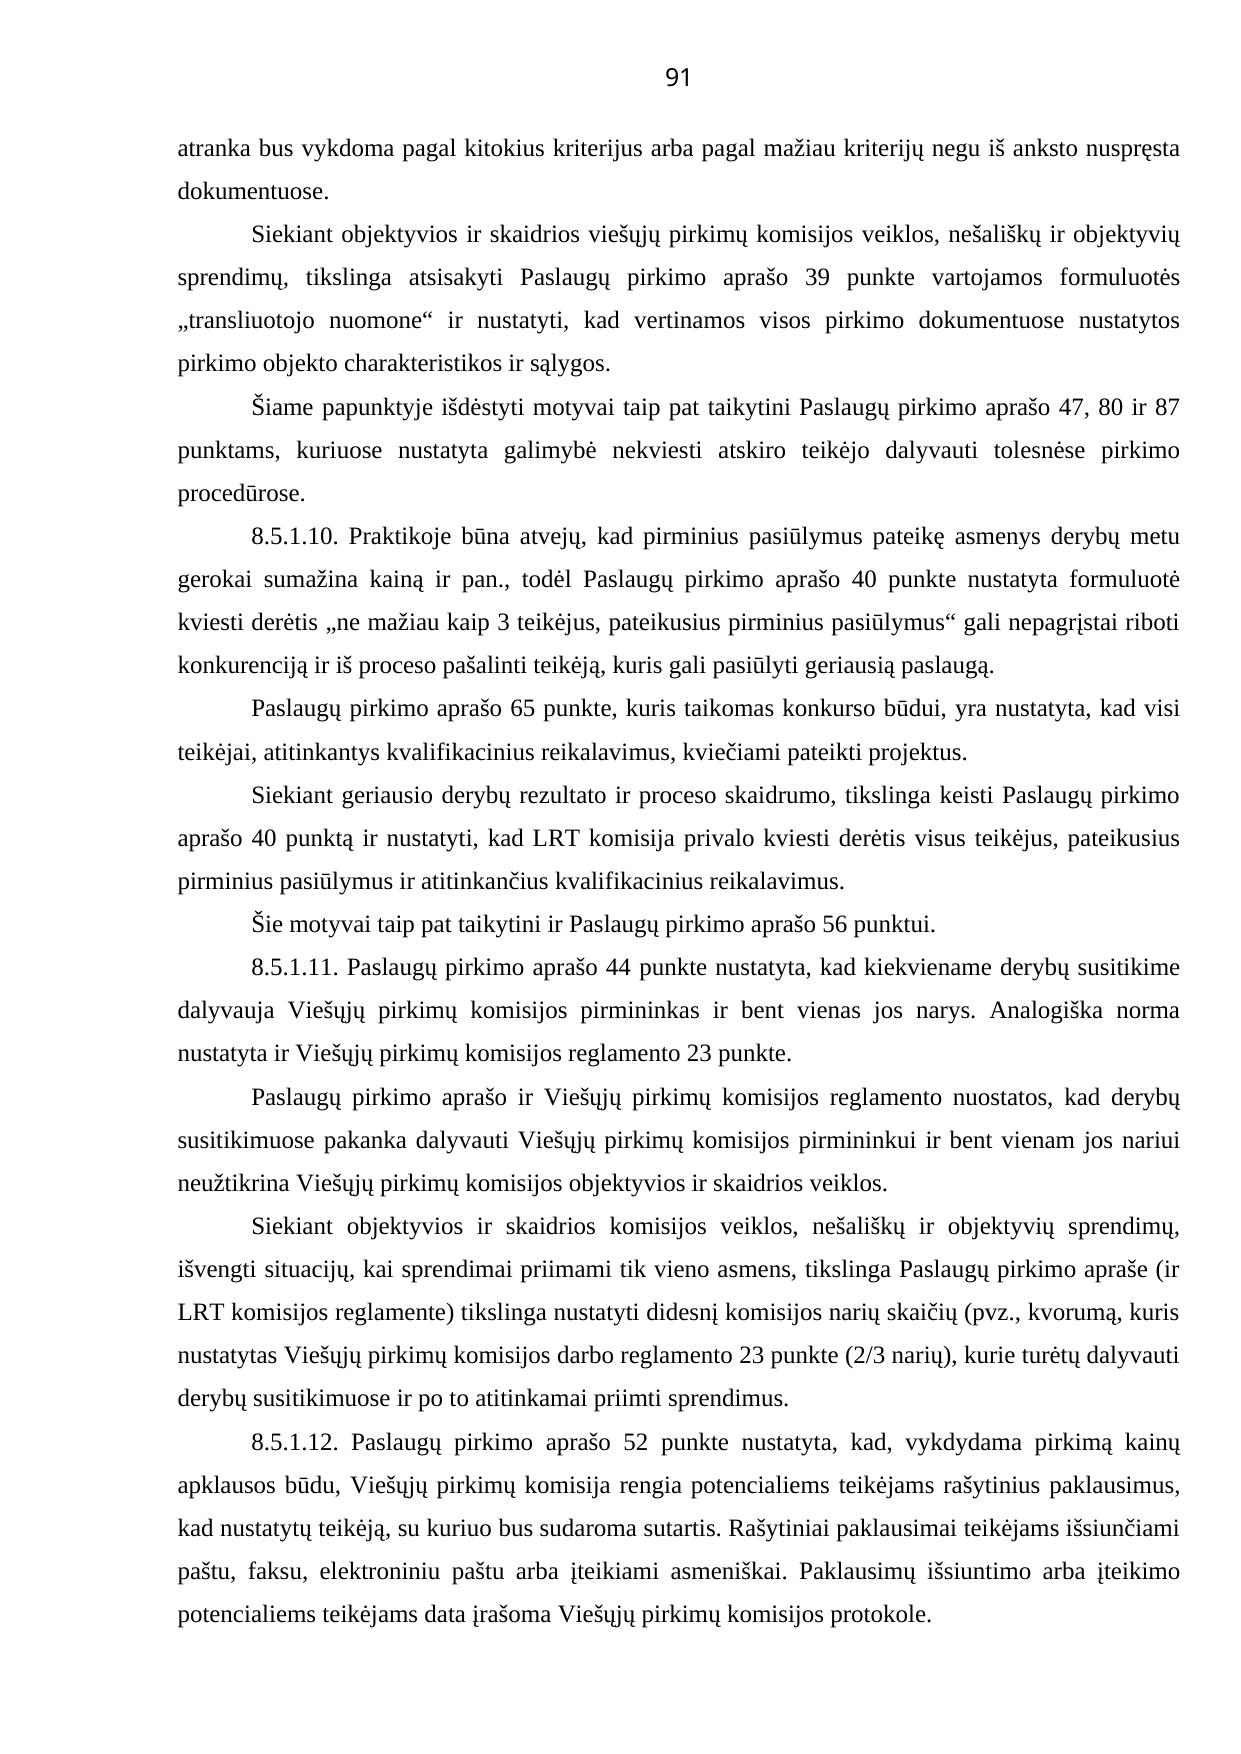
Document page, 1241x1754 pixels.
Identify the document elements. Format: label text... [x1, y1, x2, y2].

text atranka bus vykdoma pagal kitokius kriterijus arba pagal mažiau kriterijų negu iš anksto nuspręsta dokumentuose. [177, 133, 1181, 205]
text Šiame papunktyje išdėstyti motyvai taip pat taikytini Paslaugų pirkimo aprašo 47, 80 ir 87 punktams, kuriuose nustatyta galimybė nekviesti atskiro teikėjo dalyvauti tolesnėse pirkimo procedūrose. [177, 392, 1181, 507]
text 8.5.1.12. Paslaugų pirkimo aprašo 52 punkte nustatyta, kad, vykdydama pirkimą kainų apklausos būdu, Viešųjų pirkimų komisija rengia potencialiems teikėjams rašytinius paklausimus, kad nustatytų teikėją, su kuriuo bus sudaroma sutartis. Rašytiniai paklausimai teikėjams išsiunčiami paštu, faksu, elektroniniu paštu arba įteikiami asmeniškai. Paklausimų išsiuntimo arba įteikimo potencialiems teikėjams data įrašoma Viešųjų pirkimų komisijos protokole. [177, 1427, 1181, 1628]
text Siekiant objektyvios ir skaidrios komisijos veiklos, nešališkų ir objektyvių sprendimų, išvengti situacijų, kai sprendimai priimami tik vieno asmens, tikslinga Paslaugų pirkimo apraše (ir LRT komisijos reglamente) tikslinga nustatyti didesnį komisijos narių skaičių (pvz., kvorumą, kuris nustatytas Viešųjų pirkimų komisijos darbo reglamento 23 punkte (2/3 narių), kurie turėtų dalyvauti derybų susitikimuose ir po to atitinkamai priimti sprendimus. [177, 1211, 1181, 1412]
text Paslaugų pirkimo aprašo 65 punkte, kuris taikomas konkurso būdui, yra nustatyta, kad visi teikėjai, atitinkantys kvalifikacinius reikalavimus, kviečiami pateikti projektus. [177, 693, 1181, 765]
text 8.5.1.10. Praktikoje būna atvejų, kad pirminius pasiūlymus pateikę asmenys derybų metu gerokai sumažina kainą ir pan., todėl Paslaugų pirkimo aprašo 40 punkte nustatyta formuluotė kviesti derėtis „ne mažiau kaip 3 teikėjus, pateikusius pirminius pasiūlymus“ gali nepagrįstai riboti konkurenciją ir iš proceso pašalinti teikėją, kuris gali pasiūlyti geriausią paslaugą. [177, 521, 1181, 679]
text 8.5.1.11. Paslaugų pirkimo aprašo 44 punkte nustatyta, kad kiekviename derybų susitikime dalyvauja Viešųjų pirkimų komisijos pirmininkas ir bent vienas jos narys. Analogiška norma nustatyta ir Viešųjų pirkimų komisijos reglamento 23 punkte. [177, 952, 1181, 1067]
text Paslaugų pirkimo aprašo ir Viešųjų pirkimų komisijos reglamento nuostatos, kad derybų susitikimuose pakanka dalyvauti Viešųjų pirkimų komisijos pirmininkui ir bent vienam jos nariui neužtikrina Viešųjų pirkimų komisijos objektyvios ir skaidrios veiklos. [177, 1082, 1181, 1197]
text Siekiant objektyvios ir skaidrios viešųjų pirkimų komisijos veiklos, nešališkų ir objektyvių sprendimų, tikslinga atsisakyti Paslaugų pirkimo aprašo 39 punkte vartojamos formuluotės „transliuotojo nuomone“ ir nustatyti, kad vertinamos visos pirkimo dokumentuose nustatytos pirkimo objekto charakteristikos ir sąlygos. [177, 219, 1181, 377]
text Siekiant geriausio derybų rezultato ir proceso skaidrumo, tikslinga keisti Paslaugų pirkimo aprašo 40 punktą ir nustatyti, kad LRT komisija privalo kviesti derėtis visus teikėjus, pateikusius pirminius pasiūlymus ir atitinkančius kvalifikacinius reikalavimus. [177, 780, 1181, 895]
text Šie motyvai taip pat taikytini ir Paslaugų pirkimo aprašo 56 punktui. [177, 909, 1181, 938]
